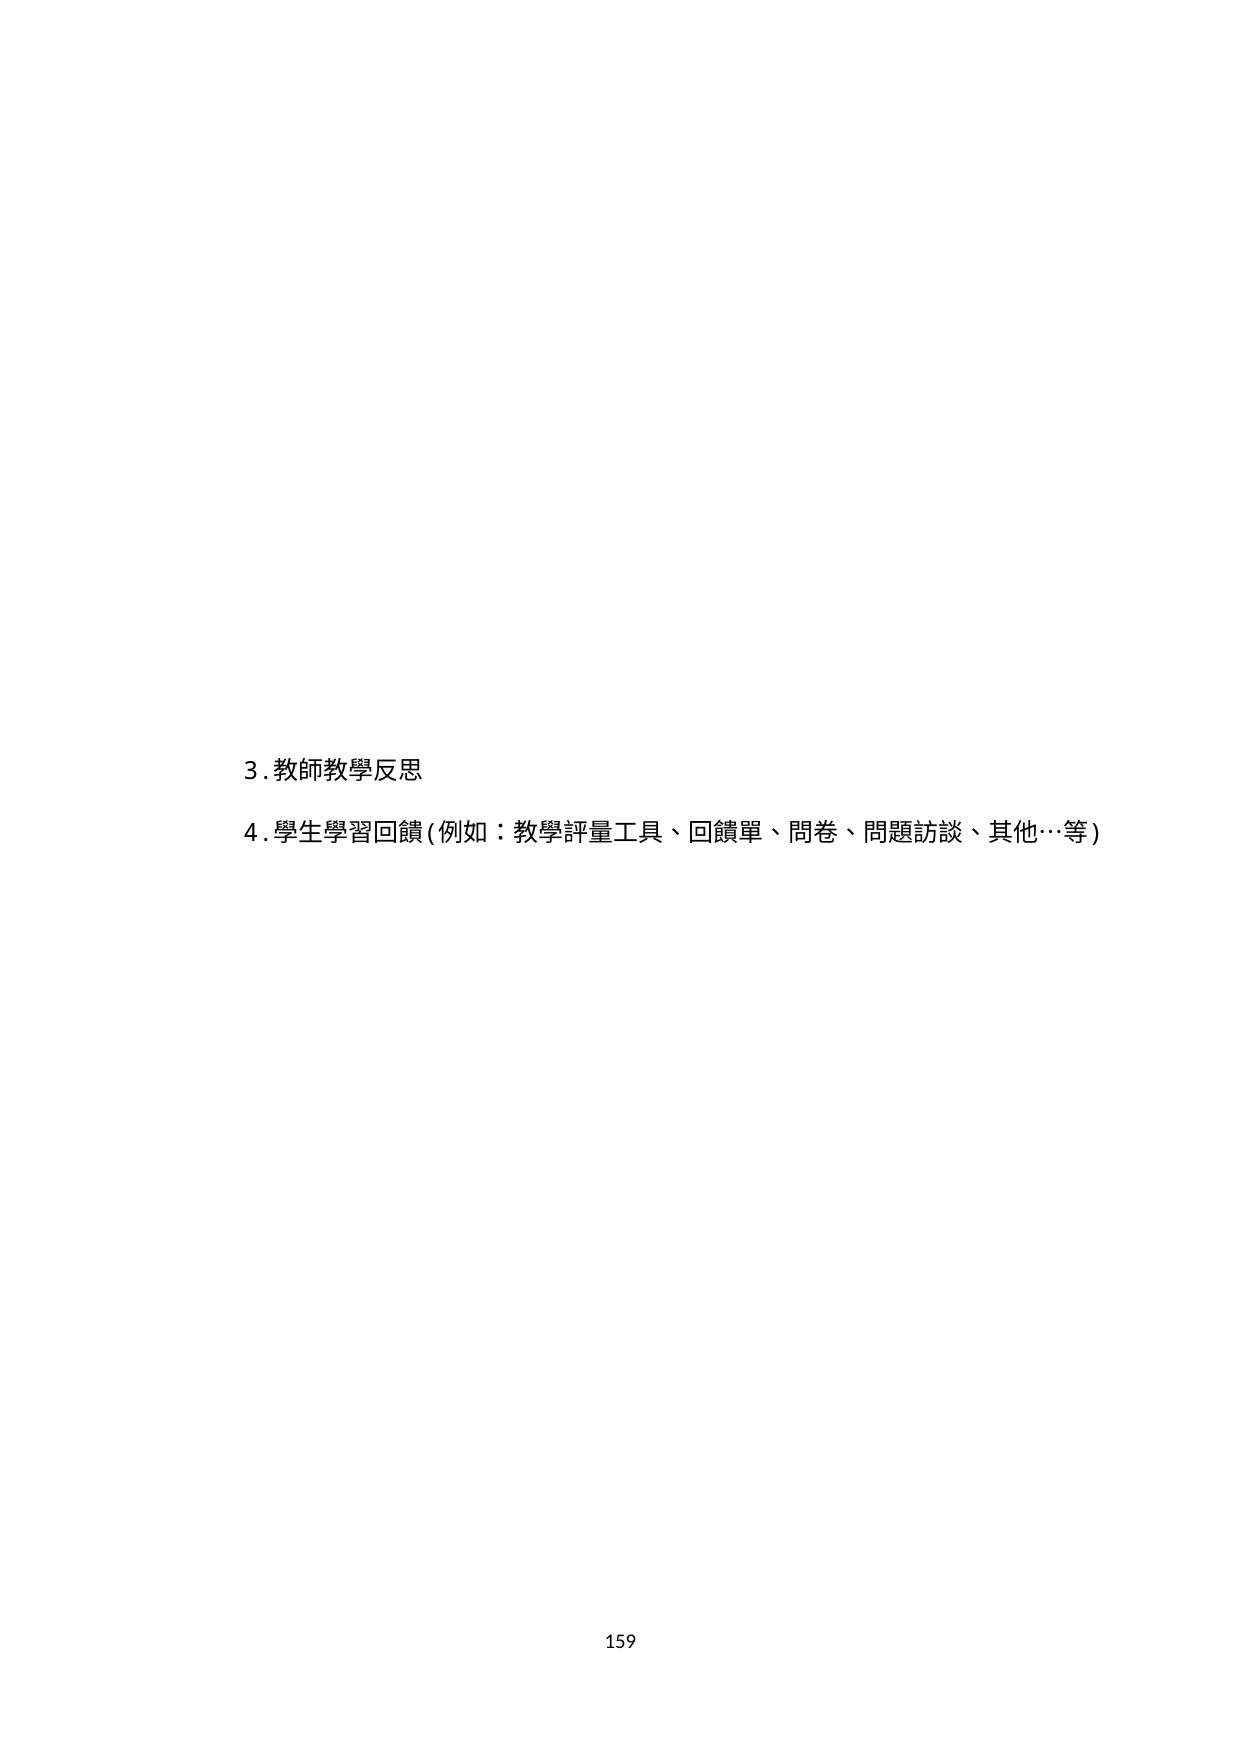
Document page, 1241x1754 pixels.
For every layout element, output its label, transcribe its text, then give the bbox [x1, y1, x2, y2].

text 3.教師教學反思 [243, 727, 1122, 789]
text 4.學生學習回饋(例如：教學評量工具、回饋單、問卷、問題訪談、其他…等) [243, 789, 1122, 852]
